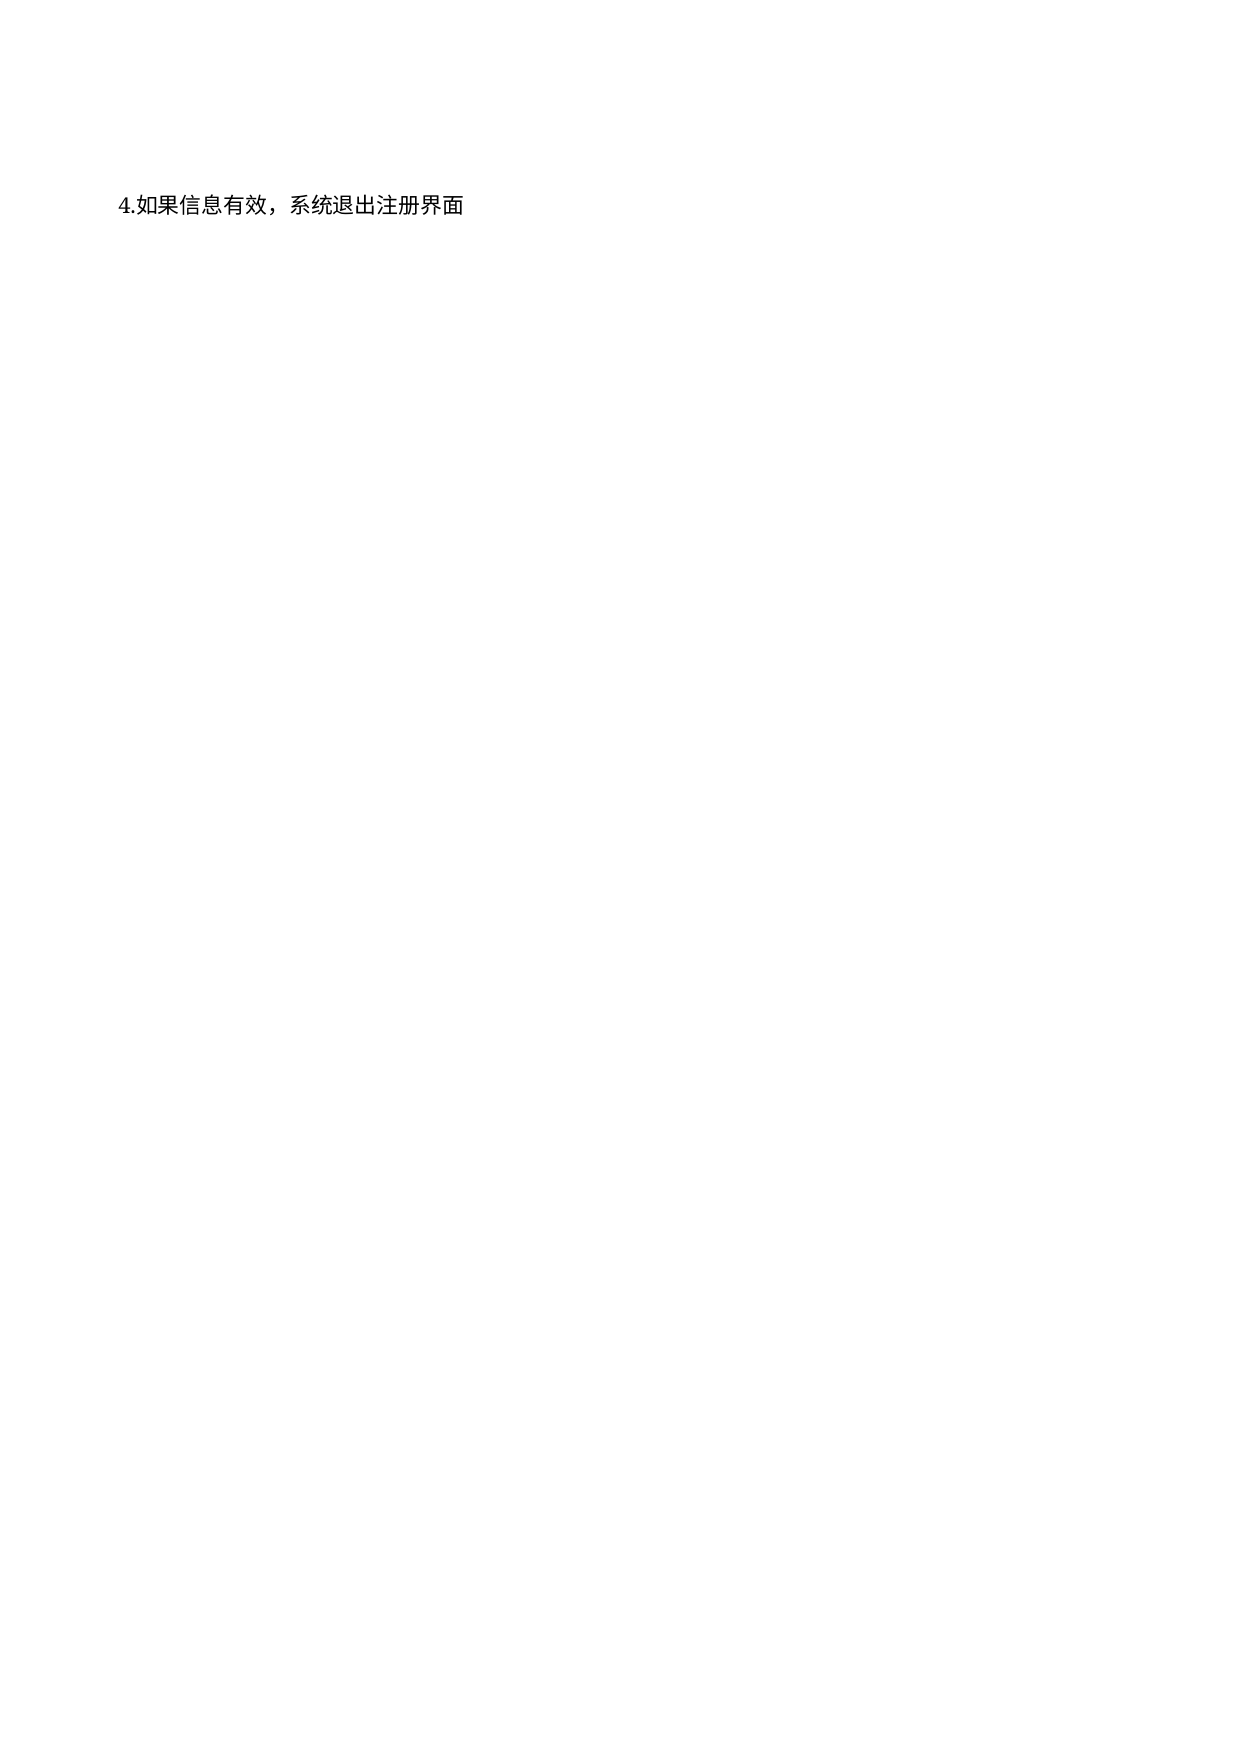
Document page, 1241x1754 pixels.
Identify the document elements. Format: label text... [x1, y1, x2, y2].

text 4.如果信息有效，系统退出注册界面 [118, 188, 1122, 219]
